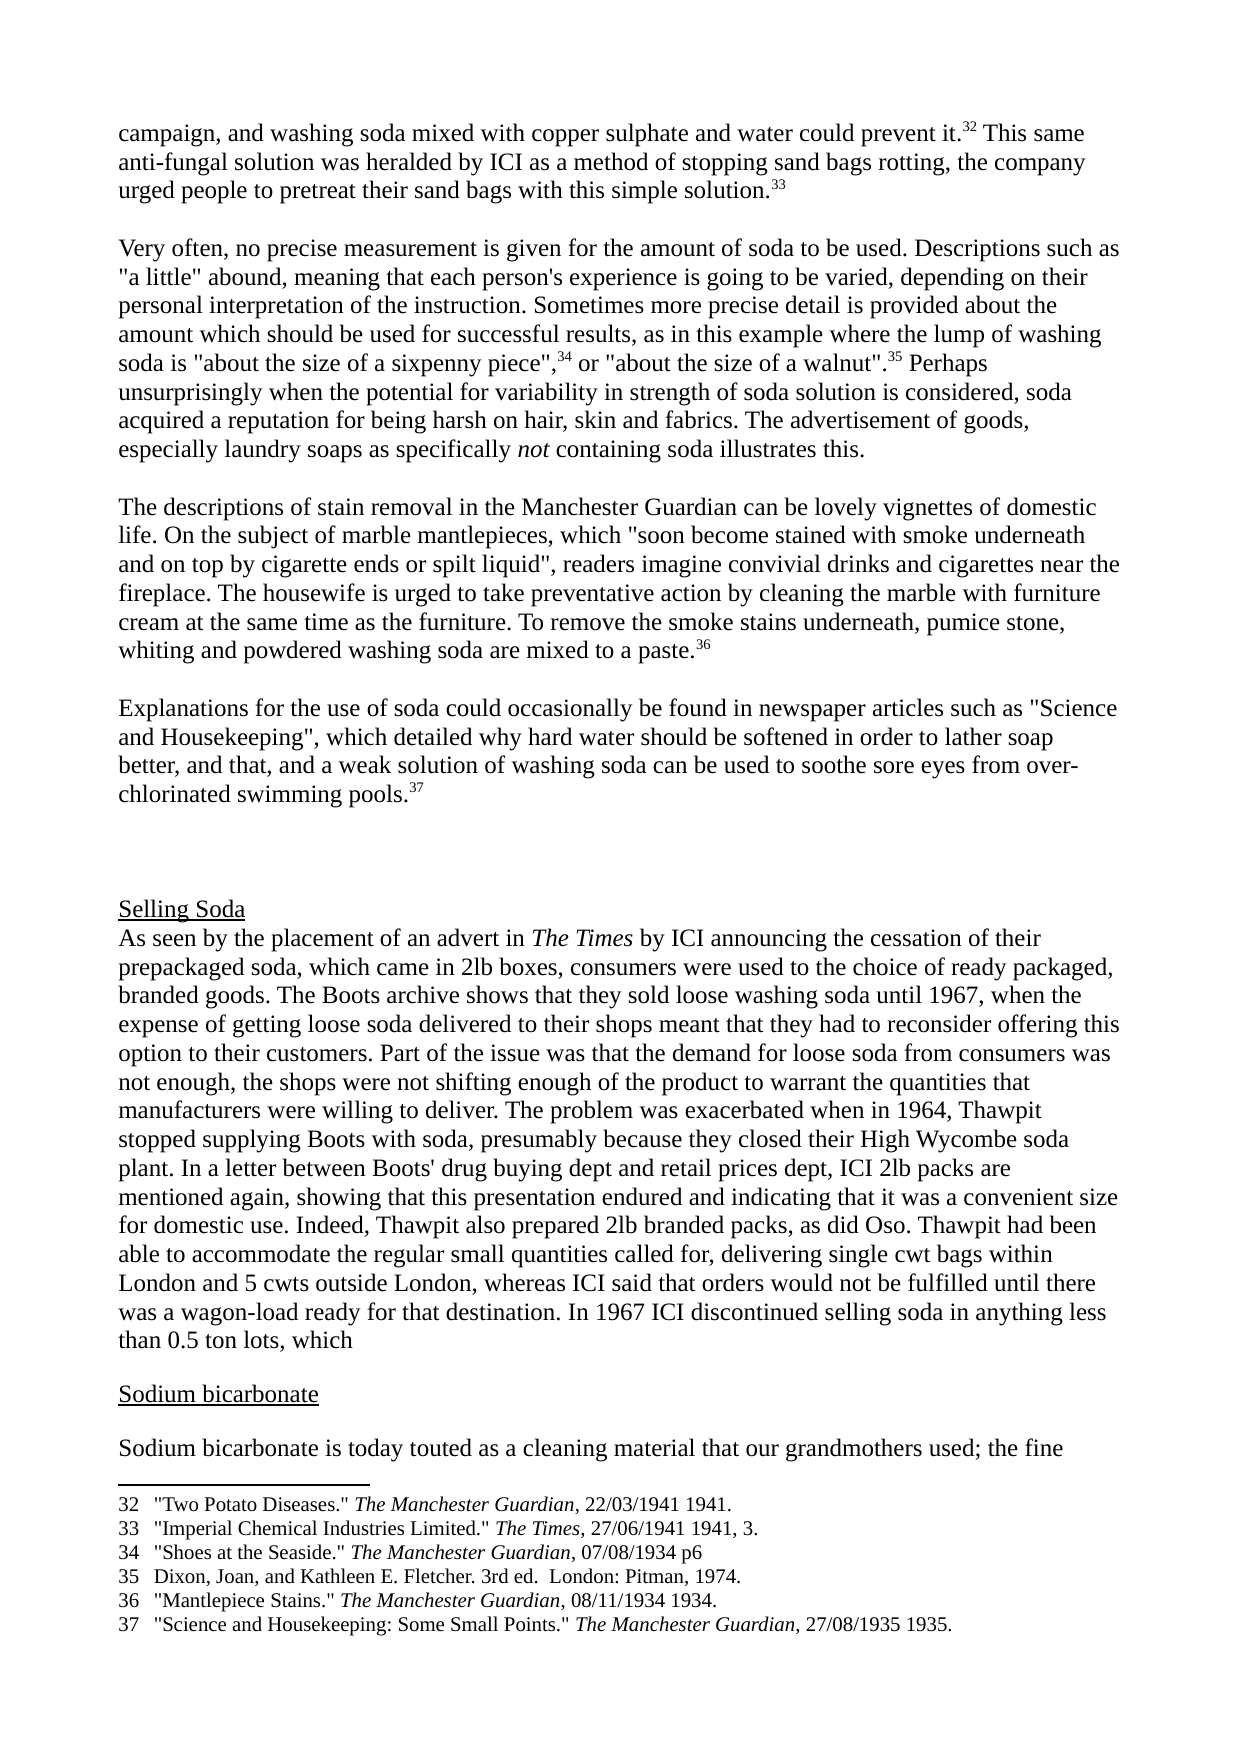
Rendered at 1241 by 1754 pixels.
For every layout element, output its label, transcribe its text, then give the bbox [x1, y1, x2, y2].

text As seen by the placement of an advert in The Times by ICI announcing the cessation of their prepackaged soda, which came in 2lb boxes, consumers were used to the choice of ready packaged, branded goods. The Boots archive shows that they sold loose washing soda until 1967, when the expense of getting loose soda delivered to their shops meant that they had to reconsider offering this option to their customers. Part of the issue was that the demand for loose soda from consumers was not enough, the shops were not shifting enough of the product to warrant the quantities that manufacturers were willing to deliver. The problem was exacerbated when in 1964, Thawpit stopped supplying Boots with soda, presumably because they closed their High Wycombe soda plant. In a letter between Boots' drug buying dept and retail prices dept, ICI 2lb packs are mentioned again, showing that this presentation endured and indicating that it was a convenient size for domestic use. Indeed, Thawpit also prepared 2lb branded packs, as did Oso. Thawpit had been able to accommodate the regular small quantities called for, delivering single cwt bags within London and 5 cwts outside London, whereas ICI said that orders would not be fulfilled until there was a wagon-load ready for that destination. In 1967 ICI discontinued selling soda in anything less than 0.5 ton lots, which [118, 923, 1122, 1354]
text The descriptions of stain removal in the Manchester Guardian can be lovely vignettes of domestic life. On the subject of marble mantlepieces, which "soon become stained with smoke underneath and on top by cigarette ends or spilt liquid", readers imagine convivial drinks and cigarettes near the fireplace. The housewife is urged to take preventative action by cleaning the marble with furniture cream at the same time as the furniture. To remove the smoke stains underneath, pumice stone, whiting and powdered washing soda are mixed to a paste. [118, 492, 1122, 664]
text "Mantlepiece Stains." The Manchester Guardian, 08/11/1934 1934. [118, 1588, 1122, 1612]
text Sodium bicarbonate [118, 1379, 1122, 1408]
text Very often, no precise measurement is given for the amount of soda to be used. Descriptions such as "a little" abound, meaning that each person's experience is going to be varied, depending on their personal interpretation of the instruction. Sometimes more precise detail is provided about the amount which should be used for successful results, as in this example where the lump of washing soda is "about the size of a sixpenny piece", or "about the size of a walnut". Perhaps unsurprisingly when the potential for variability in strength of soda solution is considered, soda acquired a reputation for being harsh on hair, skin and fabrics. The advertisement of goods, especially laundry soaps as specifically not containing soda illustrates this. [118, 233, 1122, 463]
text "Shoes at the Seaside." The Manchester Guardian, 07/08/1934 p6 [118, 1539, 1122, 1564]
text campaign, and washing soda mixed with copper sulphate and water could prevent it. This same anti-fungal solution was heralded by ICI as a method of stopping sand bags rotting, the company urged people to pretreat their sand bags with this simple solution. [118, 118, 1122, 204]
text Sodium bicarbonate is today touted as a cleaning material that our grandmothers used; the fine [118, 1433, 1122, 1462]
text "Imperial Chemical Industries Limited." The Times, 27/06/1941 1941, 3. [118, 1516, 1122, 1539]
text "Two Potato Diseases." The Manchester Guardian, 22/03/1941 1941. [118, 1491, 1122, 1516]
text Selling Soda [118, 894, 1122, 923]
text Dixon, Joan, and Kathleen E. Fletcher. 3rd ed. London: Pitman, 1974. [118, 1564, 1122, 1588]
text "Science and Housekeeping: Some Small Points." The Manchester Guardian, 27/08/1935 1935. [118, 1612, 1122, 1636]
text Explanations for the use of soda could occasionally be found in newspaper articles such as "Science and Housekeeping", which detailed why hard water should be softened in order to lather soap better, and that, and a weak solution of washing soda can be used to soothe sore eyes from over-chlorinated swimming pools. [118, 693, 1122, 808]
